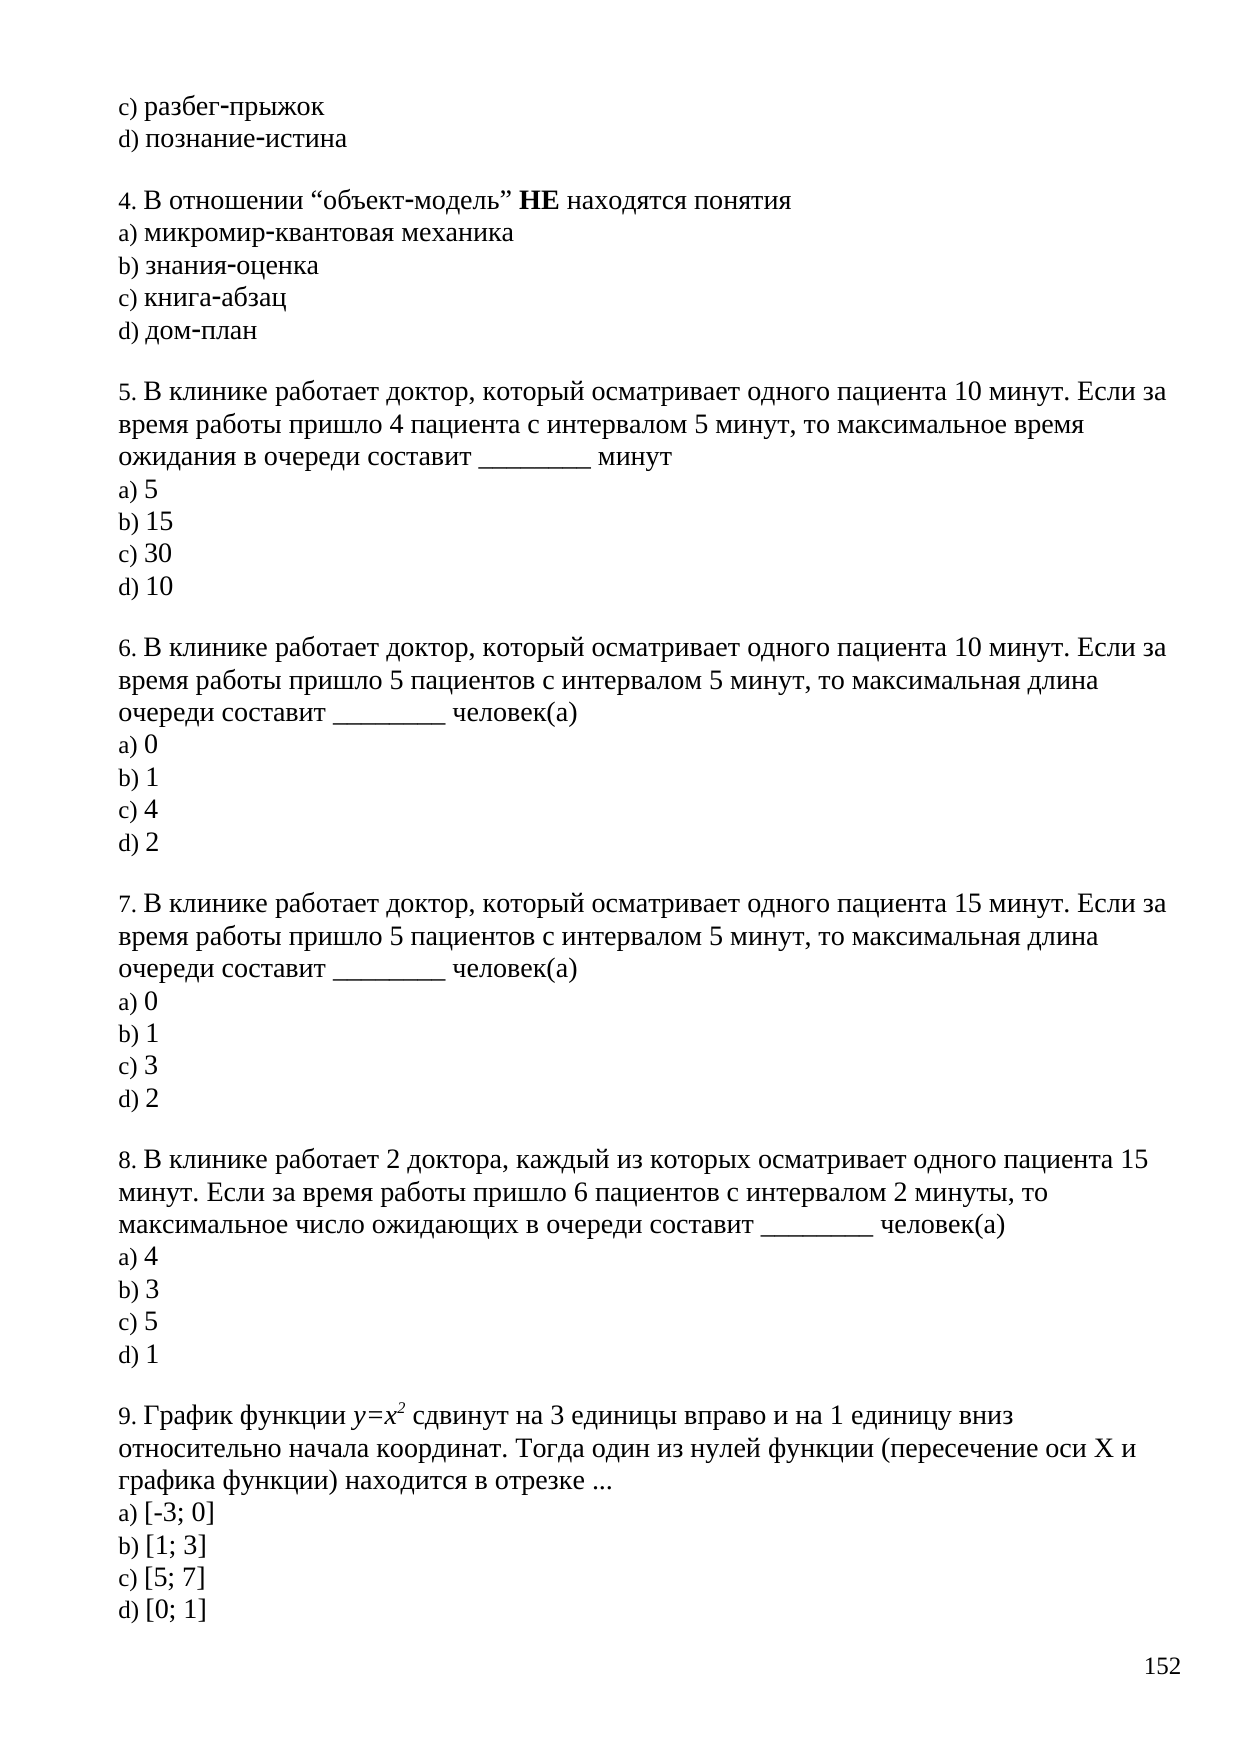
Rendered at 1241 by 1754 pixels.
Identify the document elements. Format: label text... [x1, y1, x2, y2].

text 9. График функции y=x2 сдвинут на 3 единицы вправо и на 1 единицу вниз относительно начала координат. Тогда один из нулей функции (пересечение оси X и графика функции) находится в отрезке ... a) [-3; 0] b) [1; 3] c) [5; 7] d) [0; 1] [118, 1398, 1181, 1625]
text 6. В клинике работает доктор, который осматривает одного пациента 10 минут. Если за время работы пришло 5 пациентов с интервалом 5 минут, то максимальная длина очереди составит ________ человек(а) a) 0 b) 1 c) 4 d) 2 [118, 630, 1181, 857]
text 4. В отношении “объектмодель” НЕ находятся понятия a) микромирквантовая механика b) знанияоценка c) книгаабзац d) домплан [118, 183, 1181, 345]
text 8. В клинике работает 2 доктора, каждый из которых осматривает одного пациента 15 минут. Если за время работы пришло 6 пациентов с интервалом 2 минуты, то максимальное число ожидающих в очереди составит ________ человек(а) a) 4 b) 3 c) 5 d) 1 [118, 1142, 1181, 1369]
text 5. В клинике работает доктор, который осматривает одного пациента 10 минут. Если за время работы пришло 4 пациента с интервалом 5 минут, то максимальное время ожидания в очереди составит ________ минут a) 5 b) 15 c) 30 d) 10 [118, 374, 1181, 601]
text 7. В клинике работает доктор, который осматривает одного пациента 15 минут. Если за время работы пришло 5 пациентов с интервалом 5 минут, то максимальная длина очереди составит ________ человек(а) a) 0 b) 1 c) 3 d) 2 [118, 886, 1181, 1113]
text c) разбегпрыжок d) познаниеистина [118, 89, 1181, 154]
